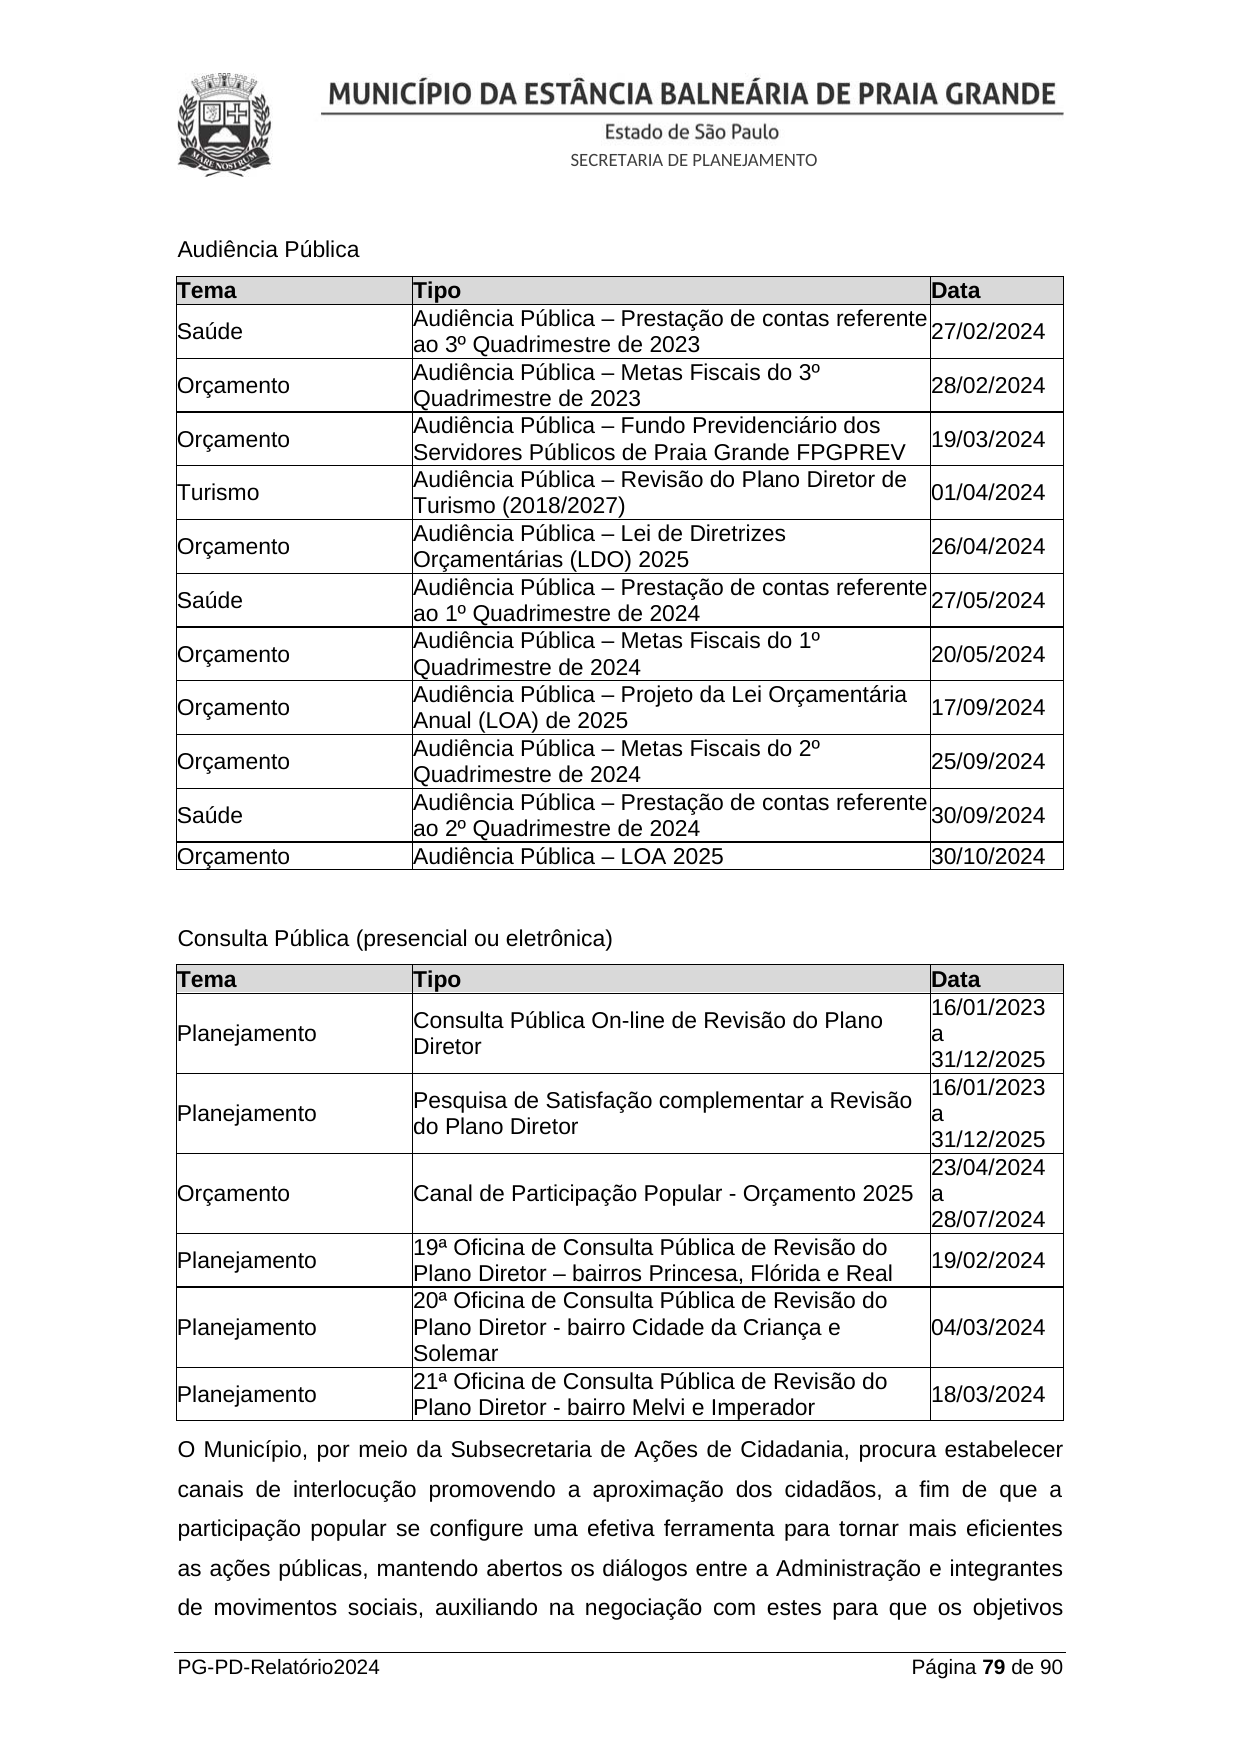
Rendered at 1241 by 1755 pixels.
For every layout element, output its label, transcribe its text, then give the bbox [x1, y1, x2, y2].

table_cell Orçamento [177, 843, 412, 869]
text Consulta Pública (presencial ou eletrônica) [177, 925, 1063, 951]
table_cell Audiência Pública – Prestação de contas referente ao 1º Quadrimestre de 2024 [413, 574, 930, 626]
table_cell 21ª Oficina de Consulta Pública de Revisão do Plano Diretor - bairro Melvi e Imperador [413, 1368, 930, 1420]
table_cell Audiência Pública – Metas Fiscais do 3º Quadrimestre de 2023 [413, 359, 930, 411]
table_cell Audiência Pública – Projeto da Lei Orçamentária Anual (LOA) de 2025 [413, 681, 930, 734]
table_cell 16/01/2023 a 31/12/2025 [931, 994, 1063, 1072]
table_cell Planejamento [177, 1234, 412, 1286]
table_header Tipo [413, 277, 930, 304]
table_header Data [931, 965, 1063, 992]
table_cell 23/04/2024 a 28/07/2024 [931, 1154, 1063, 1233]
table_cell 20ª Oficina de Consulta Pública de Revisão do Plano Diretor - bairro Cidade da Criança e Solemar [413, 1288, 930, 1367]
table_cell Audiência Pública – Lei de Diretrizes Orçamentárias (LDO) 2025 [413, 520, 930, 573]
table_cell Audiência Pública – Fundo Previdenciário dos Servidores Públicos de Praia Grande FPGPREV [413, 413, 930, 465]
text Audiência Pública [177, 236, 1063, 263]
table_cell Orçamento [177, 413, 412, 465]
table_cell 30/09/2024 [931, 789, 1063, 841]
table_header Tipo [413, 965, 930, 992]
table_cell Consulta Pública On-line de Revisão do Plano Diretor [413, 994, 930, 1072]
table_cell Audiência Pública – Prestação de contas referente ao 2º Quadrimestre de 2024 [413, 789, 930, 841]
table_header Tema [177, 277, 412, 304]
table_cell Saúde [177, 574, 412, 626]
table_cell 18/03/2024 [931, 1368, 1063, 1420]
text O Município, por meio da Subsecretaria de Ações de Cidadania, procura estabelecer canais de interlocução promovendo a aproximação dos cidadãos, a fim de que a participação popular se configure uma efetiva ferramenta para tornar mais eficientes as ações públicas, mantendo abertos os diálogos entre a Administração e integrantes de movimentos sociais, auxiliando na negociação com estes para que os objetivos [177, 1436, 1063, 1621]
table_cell 19/02/2024 [931, 1234, 1063, 1286]
table_header Tema [177, 965, 412, 992]
table_cell Turismo [177, 466, 412, 519]
table_cell 26/04/2024 [931, 520, 1063, 573]
table_cell Audiência Pública – Metas Fiscais do 2º Quadrimestre de 2024 [413, 735, 930, 788]
table_cell Saúde [177, 305, 412, 358]
table_cell 17/09/2024 [931, 681, 1063, 734]
table_cell 16/01/2023 a 31/12/2025 [931, 1074, 1063, 1153]
table_cell 25/09/2024 [931, 735, 1063, 788]
table_cell Audiência Pública – Prestação de contas referente ao 3º Quadrimestre de 2023 [413, 305, 930, 358]
table_cell Orçamento [177, 628, 412, 680]
table_cell Planejamento [177, 1288, 412, 1367]
table_cell Pesquisa de Satisfação complementar a Revisão do Plano Diretor [413, 1074, 930, 1153]
table_cell Orçamento [177, 1154, 412, 1233]
table_cell 30/10/2024 [931, 843, 1063, 869]
table_cell 27/05/2024 [931, 574, 1063, 626]
table_cell 19ª Oficina de Consulta Pública de Revisão do Plano Diretor – bairros Princesa, Flórida e Real [413, 1234, 930, 1286]
table_cell 19/03/2024 [931, 413, 1063, 465]
table_cell Saúde [177, 789, 412, 841]
table_cell 20/05/2024 [931, 628, 1063, 680]
table_cell Canal de Participação Popular - Orçamento 2025 [413, 1154, 930, 1233]
table_cell Orçamento [177, 735, 412, 788]
table_cell 27/02/2024 [931, 305, 1063, 358]
table_cell Planejamento [177, 994, 412, 1072]
table_cell 04/03/2024 [931, 1288, 1063, 1367]
table_cell Planejamento [177, 1074, 412, 1153]
table_cell Orçamento [177, 359, 412, 411]
table_cell 01/04/2024 [931, 466, 1063, 519]
table_cell Audiência Pública – LOA 2025 [413, 843, 930, 869]
table_cell 28/02/2024 [931, 359, 1063, 411]
table_cell Orçamento [177, 681, 412, 734]
table_cell Audiência Pública – Metas Fiscais do 1º Quadrimestre de 2024 [413, 628, 930, 680]
table_cell Audiência Pública – Revisão do Plano Diretor de Turismo (2018/2027) [413, 466, 930, 519]
table_cell Orçamento [177, 520, 412, 573]
table_cell Planejamento [177, 1368, 412, 1420]
table_header Data [931, 277, 1063, 304]
